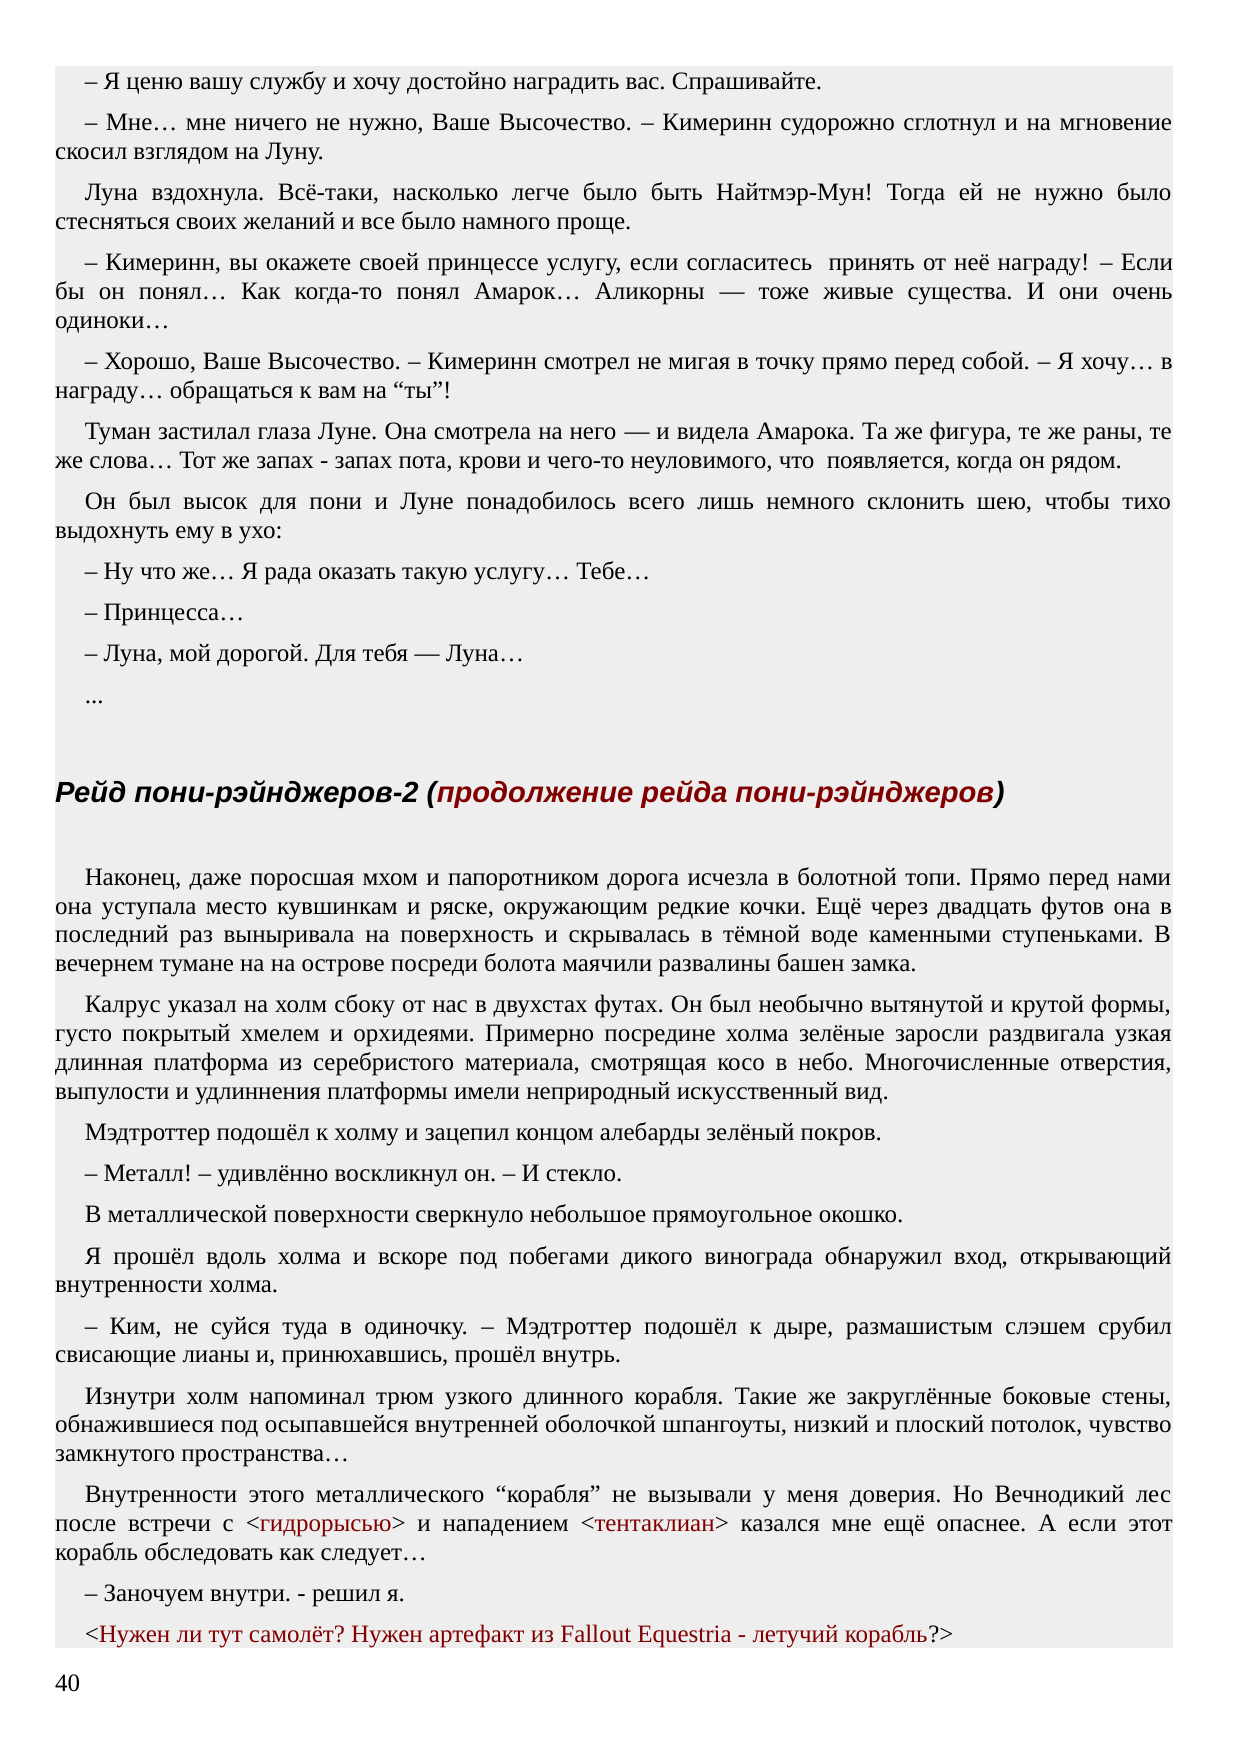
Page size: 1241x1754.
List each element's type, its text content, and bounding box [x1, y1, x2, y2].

text Изнутри холм напоминал трюм узкого длинного корабля. Такие же закруглённые боковые стены, обнажившиеся под осыпавшейся внутренней оболочкой шпангоуты, низкий и плоский потолок, чувство замкнутого пространства… [55, 1381, 1173, 1467]
text Туман застилал глаза Луне. Она смотрела на него — и видела Амарока. Та же фигура, те же раны, те же слова… Тот же запах - запах пота, крови и чего-то неуловимого, что появляется, когда он рядом. [55, 416, 1173, 473]
text Внутренности этого металлического “корабля” не вызывали у меня доверия. Но Вечнодикий лес после встречи с <гидрорысью> и нападением <тентаклиан> казался мне ещё опаснее. А если этот корабль обследовать как следует… [55, 1479, 1173, 1566]
subtitle Рейд пони-рэйнджеров-2 (продолжение рейда пони-рэйнджеров) [55, 775, 1173, 808]
text – Металл! – удивлённо воскликнул он. – И стекло. [55, 1158, 1173, 1187]
text – Ким, не суйся туда в одиночку. – Мэдтроттер подошёл к дыре, размашистым слэшем срубил свисающие лианы и, принюхавшись, прошёл внутрь. [55, 1311, 1173, 1368]
text Наконец, даже поросшая мхом и папоротником дорога исчезла в болотной топи. Прямо перед нами она уступала место кувшинкам и ряске, окружающим редкие кочки. Ещё через двадцать футов она в последний раз выныривала на поверхность и скрывалась в тёмной воде каменными ступеньками. В вечернем тумане на на острове посреди болота маячили развалины башен замка. [55, 862, 1173, 977]
text – Кимеринн, вы окажете своей принцессе услугу, если согласитесь принять от неё награду! – Если бы он понял… Как когда-то понял Амарок… Аликорны — тоже живые существа. И они очень одиноки… [55, 247, 1173, 333]
text – Принцесса… [55, 597, 1173, 626]
text Калрус указал на холм сбоку от нас в двухстах футах. Он был необычно вытянутой и крутой формы, густо покрытый хмелем и орхидеями. Примерно посредине холма зелёные заросли раздвигала узкая длинная платформа из серебристого материала, смотрящая косо в небо. Многочисленные отверстия, выпулости и удлиннения платформы имели неприродный искусственный вид. [55, 989, 1173, 1104]
text Он был высок для пони и Луне понадобилось всего лишь немного склонить шею, чтобы тихо выдохнуть ему в ухо: [55, 486, 1173, 543]
text Я прошёл вдоль холма и вскоре под побегами дикого винограда обнаружил вход, открывающий внутренности холма. [55, 1241, 1173, 1298]
text – Заночуем внутри. - решил я. [55, 1578, 1173, 1607]
text Мэдтроттер подошёл к холму и зацепил концом алебарды зелёный покров. [55, 1117, 1173, 1146]
text В металлической поверхности сверкнуло небольшое прямоугольное окошко. [55, 1199, 1173, 1228]
text – Ну что же… Я рада оказать такую услугу… Тебе… [55, 556, 1173, 585]
text <Нужен ли тут самолёт? Нужен артефакт из Fallout Equestria - летучий корабль?> [55, 1619, 1173, 1648]
text – Луна, мой дорогой. Для тебя — Луна… [55, 638, 1173, 667]
text ... [55, 680, 1173, 708]
text – Я ценю вашу службу и хочу достойно наградить вас. Спрашивайте. [55, 66, 1173, 95]
text – Мне… мне ничего не нужно, Ваше Высочество. – Кимеринн судорожно сглотнул и на мгновение скосил взглядом на Луну. [55, 107, 1173, 165]
text – Хорошо, Ваше Высочество. – Кимеринн смотрел не мигая в точку прямо перед собой. – Я хочу… в награду… обращаться к вам на “ты”! [55, 346, 1173, 403]
text Луна вздохнула. Всё-таки, насколько легче было быть Найтмэр-Мун! Тогда ей не нужно было стесняться своих желаний и все было намного проще. [55, 177, 1173, 235]
